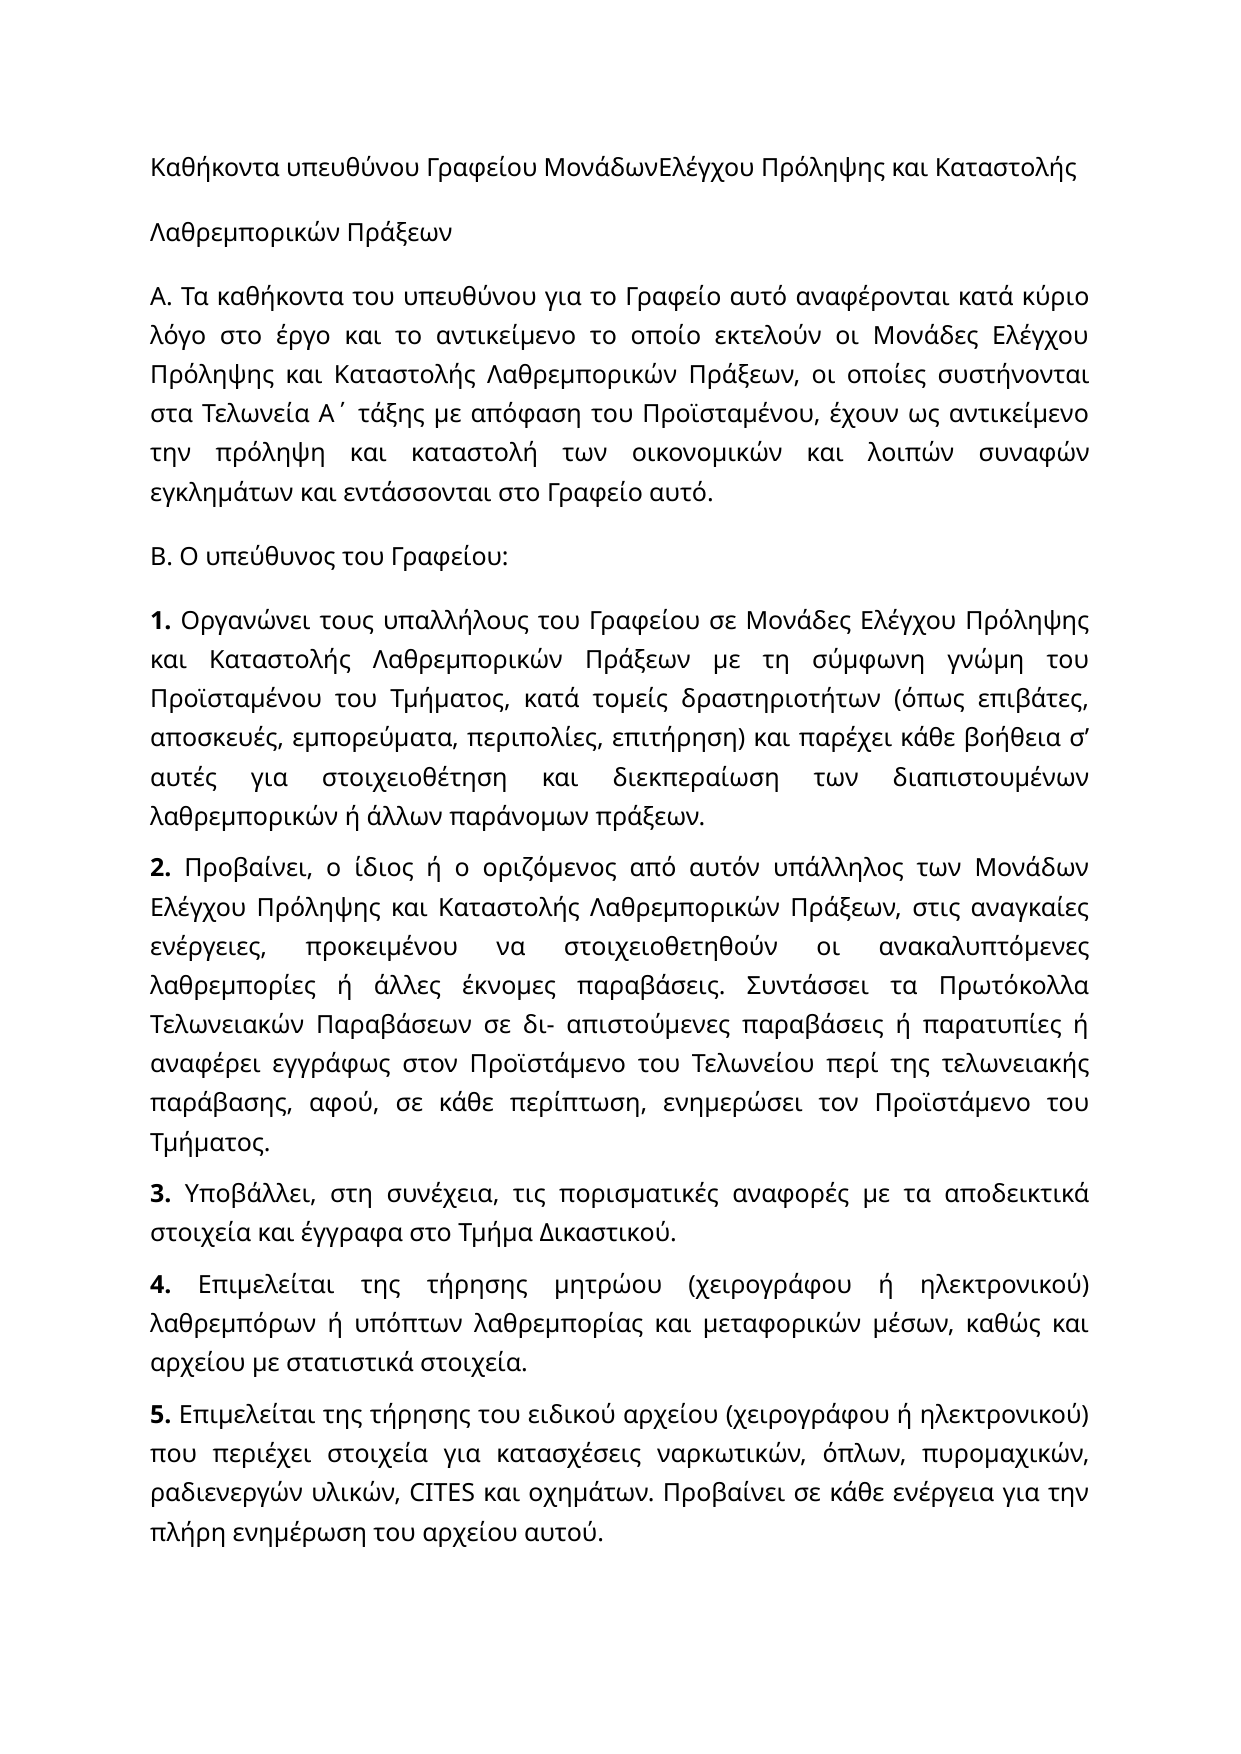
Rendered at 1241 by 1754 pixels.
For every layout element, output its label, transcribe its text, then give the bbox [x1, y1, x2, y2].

text Καθήκοντα υπευθύνου Γραφείου ΜονάδωνΕλέγχου Πρόληψης και Καταστολής [150, 150, 1090, 184]
text 4. Επιμελείται της τήρησης μητρώου (χειρογράφου ή ηλεκτρονικού) λαθρεμπόρων ή υπόπτων λαθρεμπορίας και μεταφορικών μέσων, καθώς και αρχείου με στατιστικά στοιχεία. [150, 1267, 1090, 1379]
text Β. Ο υπεύθυνος του Γραφείου: [150, 538, 1090, 572]
text 2. Προβαίνει, ο ίδιος ή ο οριζόμενος από αυτόν υπάλληλος των Μονάδων Ελέγχου Πρόληψης και Καταστολής Λαθρεμπορικών Πράξεων, στις αναγκαίες ενέργειες, προκειμένου να στοιχειοθετηθούν οι ανακαλυπτόμενες λαθρεμπορίες ή άλλες έκνομες παραβάσεις. Συντάσσει τα Πρωτόκολλα Τελωνειακών Παραβάσεων σε δι- απιστούμενες παραβάσεις ή παρατυπίες ή αναφέρει εγγράφως στον Προϊστάμενο του Τελωνείου περί της τελωνειακής παράβασης, αφού, σε κάθε περίπτωση, ενημερώσει τον Προϊστάμενο του Τμήματος. [150, 850, 1090, 1158]
text Λαθρεμπορικών Πράξεων [150, 214, 1090, 248]
text 3. Υποβάλλει, στη συνέχεια, τις πορισματικές αναφορές με τα αποδεικτικά στοιχεία και έγγραφα στο Τμήμα Δικαστικού. [150, 1176, 1090, 1249]
text Α. Τα καθήκοντα του υπευθύνου για το Γραφείο αυτό αναφέρονται κατά κύριο λόγο στο έργο και το αντικείμενο το οποίο εκτελούν οι Μονάδες Ελέγχου Πρόληψης και Καταστολής Λαθρεμπορικών Πράξεων, οι οποίες συστήνονται στα Τελωνεία Α΄ τάξης με απόφαση του Προϊσταμένου, έχουν ως αντικείμενο την πρόληψη και καταστολή των οικονομικών και λοιπών συναφών εγκλημάτων και εντάσσονται στο Γραφείο αυτό. [150, 278, 1090, 508]
text 1. Οργανώνει τους υπαλλήλους του Γραφείου σε Μονάδες Ελέγχου Πρόληψης και Καταστολής Λαθρεμπορικών Πράξεων με τη σύμφωνη γνώμη του Προϊσταμένου του Τμήματος, κατά τομείς δραστηριοτήτων (όπως επιβάτες, αποσκευές, εμπορεύματα, περιπολίες, επιτήρηση) και παρέχει κάθε βοήθεια σ’ αυτές για στοιχειοθέτηση και διεκπεραίωση των διαπιστουμένων λαθρεμπορικών ή άλλων παράνομων πράξεων. [150, 602, 1090, 832]
text 5. Επιμελείται της τήρησης του ειδικού αρχείου (χειρογράφου ή ηλεκτρονικού) που περιέχει στοιχεία για κατασχέσεις ναρκωτικών, όπλων, πυρομαχικών, ραδιενεργών υλικών, CITES και οχημάτων. Προβαίνει σε κάθε ενέργεια για την πλήρη ενημέρωση του αρχείου αυτού. [150, 1397, 1090, 1548]
